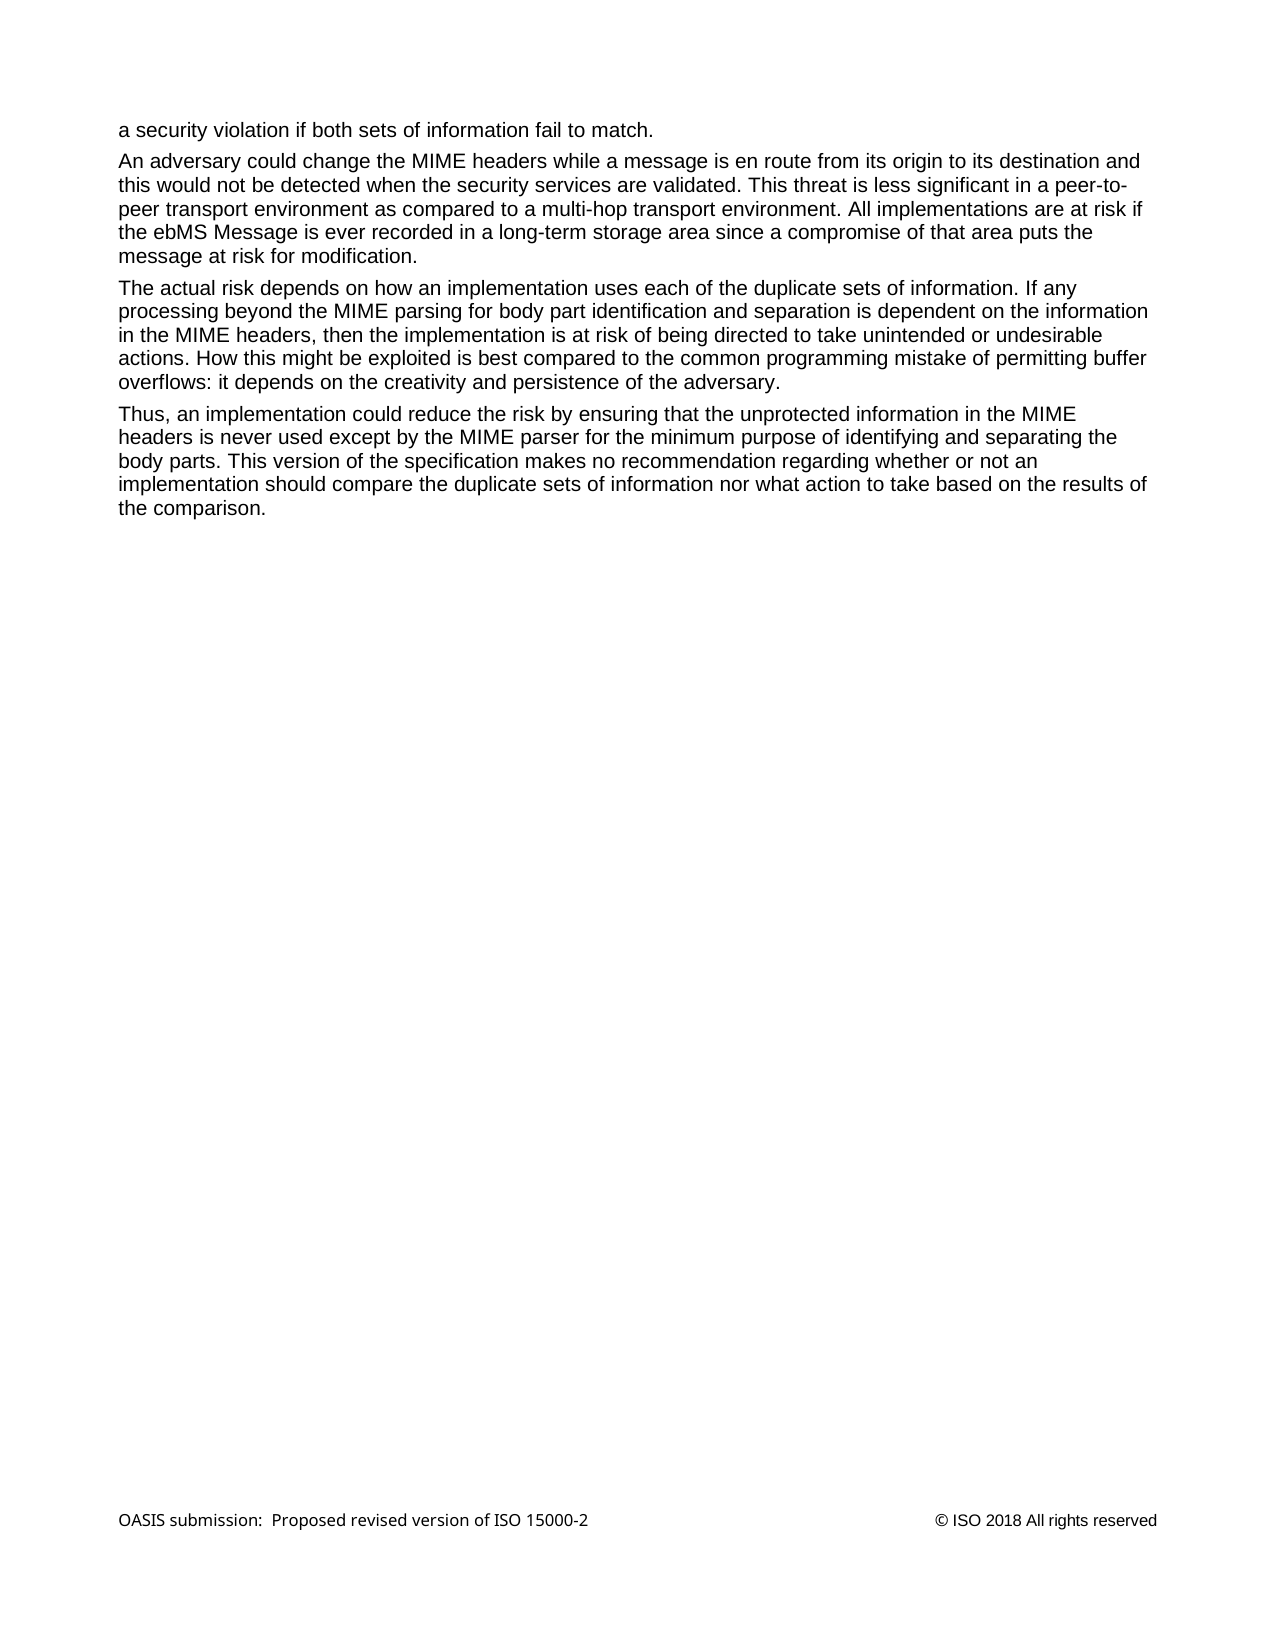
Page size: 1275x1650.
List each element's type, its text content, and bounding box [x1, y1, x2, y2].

text Thus, an implementation could reduce the risk by ensuring that the unprotected information in the MIME headers is never used except by the MIME parser for the minimum purpose of identifying and separating the body parts. This version of the specification makes no recommendation regarding whether or not an implementation should compare the duplicate sets of information nor what action to take based on the results of the comparison. [118, 402, 1157, 520]
text a security violation if both sets of information fail to match. [118, 118, 1157, 142]
text The actual risk depends on how an implementation uses each of the duplicate sets of information. If any processing beyond the MIME parsing for body part identification and separation is dependent on the information in the MIME headers, then the implementation is at risk of being directed to take unintended or undesirable actions. How this might be exploited is best compared to the common programming mistake of permitting buffer overflows: it depends on the creativity and persistence of the adversary. [118, 276, 1157, 394]
text An adversary could change the MIME headers while a message is en route from its origin to its destination and this would not be detected when the security services are validated. This threat is less significant in a peer-to-peer transport environment as compared to a multi-hop transport environment. All implementations are at risk if the ebMS Message is ever recorded in a long-term storage area since a compromise of that area puts the message at risk for modification. [118, 150, 1157, 268]
